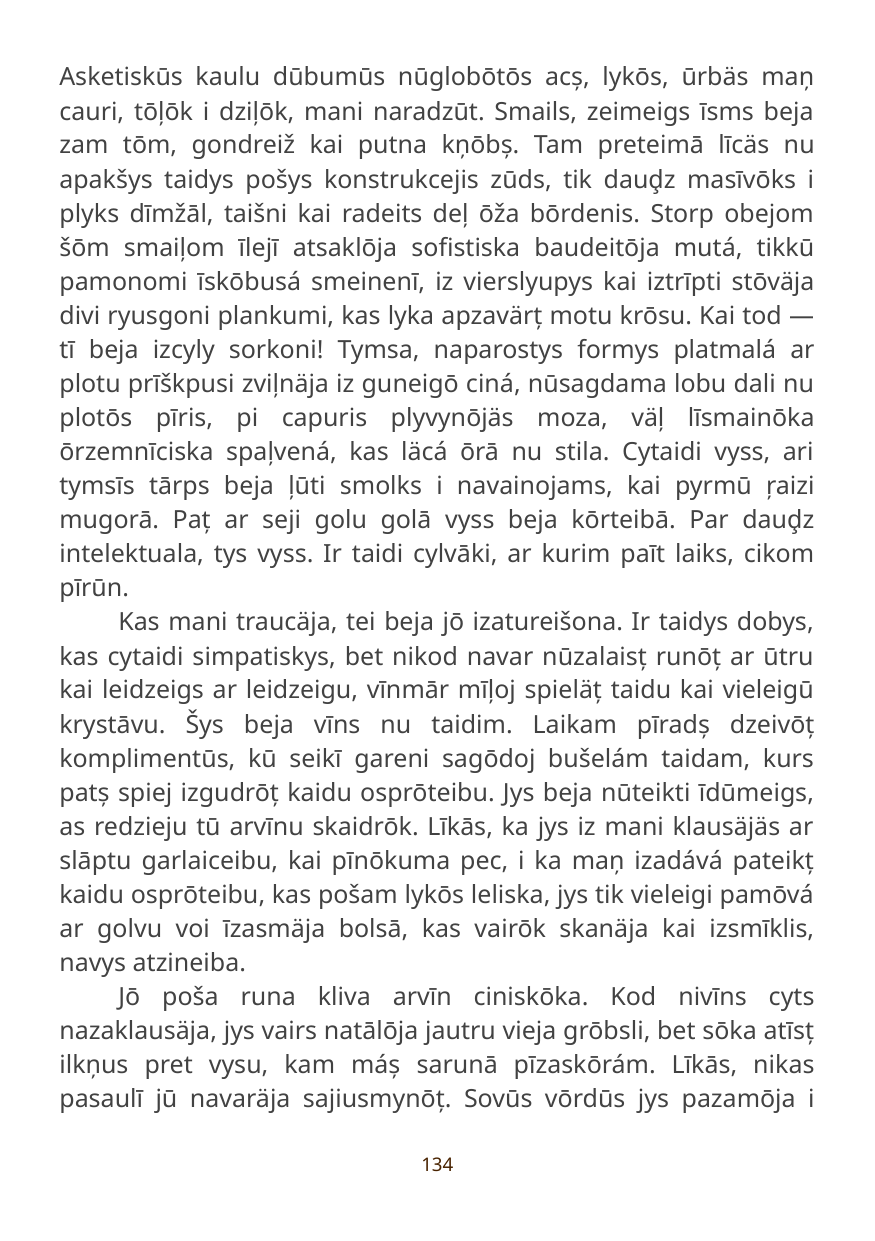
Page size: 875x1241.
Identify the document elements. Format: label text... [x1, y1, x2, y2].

text Jō poša runa kliva arvīn ciniskōka. Kod nivīns cyts nazaklausäja, jys vairs natālōja jautru vieja grōbsli, bet sōka atīsț ilkņus pret vysu, kam máș sarunā pīzaskōrám. Līkās, nikas pasaulī jū navaräja sajiusmynōț. Sovūs vōrdūs jys pazamōja i [59, 979, 815, 1115]
text Asketiskūs kaulu dūbumūs nūglobōtōs acș, lykōs, ūrbäs maņ cauri, tōļōk i dziļōk, mani naradzūt. Smails, zeimeigs īsms beja zam tōm, gondreiž kai putna kņōbș. Tam preteimā līcäs nu apakšys taidys pošys konstrukcejis zūds, tik dauḑz masīvōks i plyks dīmžāl, taišni kai radeits deļ ōža bōrdenis. Storp obejom šōm smaiļom īlejī atsaklōja sofistiska baudeitōja mutá, tikkū pamonomi īskōbusá smeinenī, iz vierslyupys kai iztrīpti stōväja divi ryusgoni plankumi, kas lyka apzavärț motu krōsu. Kai tod — tī beja izcyly sorkoni! Tymsa, naparostys formys platmalá ar plotu prīškpusi zviļnäja iz guneigō ciná, nūsagdama lobu dali nu plotōs pīris, pi capuris plyvynōjäs moza, väļ līsmainōka ōrzemnīciska spaļvená, kas läcá ōrā nu stila. Cytaidi vyss, ari tymsīs tārps beja ļūti smolks i navainojams, kai pyrmū ŗaizi mugorā. Paț ar seji golu golā vyss beja kōrteibā. Par dauḑz intelektuala, tys vyss. Ir taidi cylvāki, ar kurim paīt laiks, cikom pīrūn. [59, 59, 815, 604]
text Kas mani traucäja, tei beja jō izatureišona. Ir taidys dobys, kas cytaidi simpatiskys, bet nikod navar nūzalaisț runōț ar ūtru kai leidzeigs ar leidzeigu, vīnmār mīļoj spieläț taidu kai vieleigū krystāvu. Šys beja vīns nu taidim. Laikam pīradș dzeivōț komplimentūs, kū seikī gareni sagōdoj bušelám taidam, kurs patș spiej izgudrōț kaidu osprōteibu. Jys beja nūteikti īdūmeigs, as redzieju tū arvīnu skaidrōk. Līkās, ka jys iz mani klausäjäs ar slāptu garlaiceibu, kai pīnōkuma pec, i ka maņ izadává pateikț kaidu osprōteibu, kas pošam lykōs leliska, jys tik vieleigi pamōvá ar golvu voi īzasmäja bolsā, kas vairōk skanäja kai izsmīklis, navys atzineiba. [59, 604, 815, 979]
